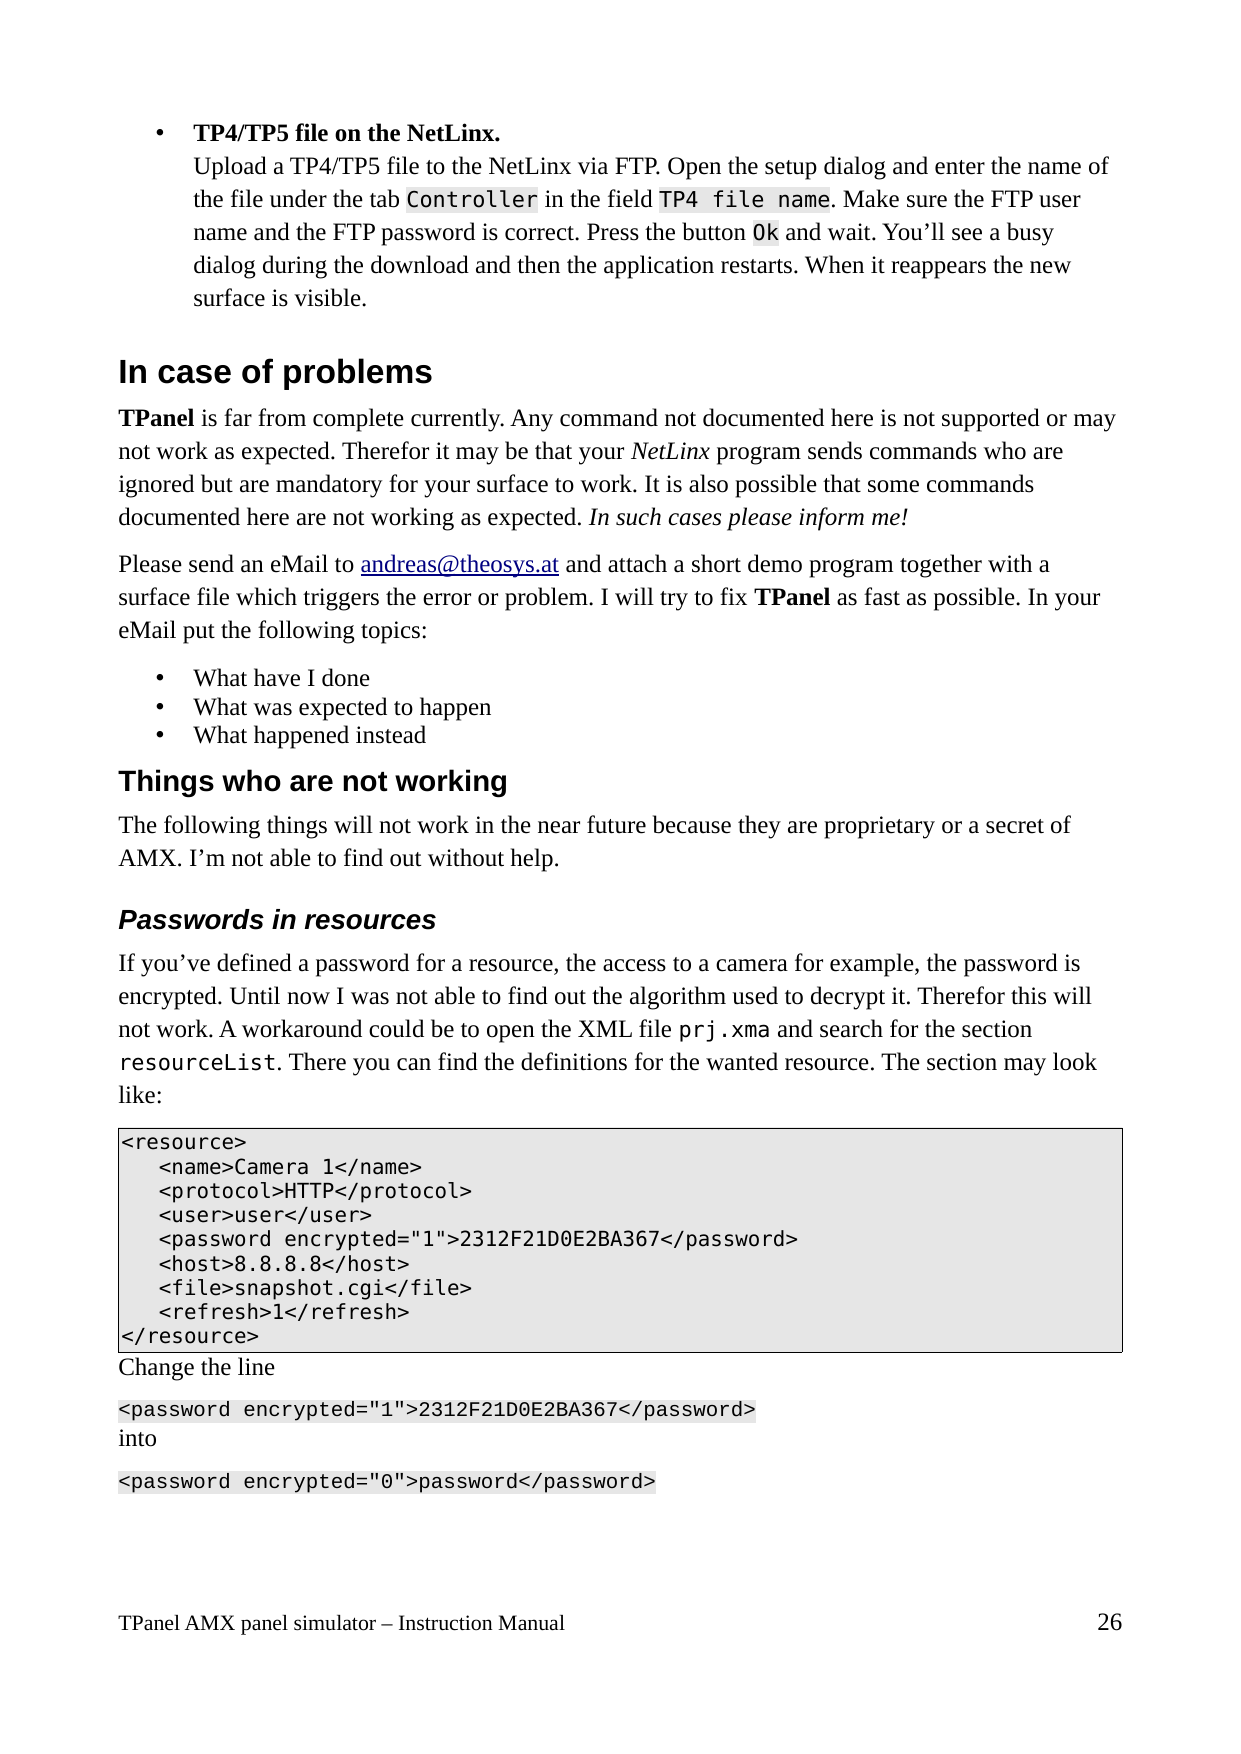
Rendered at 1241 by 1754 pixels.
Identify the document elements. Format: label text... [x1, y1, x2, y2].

subtitle <refresh>1</refresh> [119, 1297, 1122, 1322]
text Please send an eMail to andreas@theosys.at and attach a short demo program together with a surface file which triggers the error or problem. I will try to fix TPanel as fast as possible. In your eMail put the following topics: [118, 549, 1122, 644]
subtitle <password encrypted="1">2312F21D0E2BA367</password> [119, 1224, 1122, 1249]
subtitle In case of problems [118, 352, 1122, 390]
subtitle <host>8.8.8.8</host> [119, 1249, 1122, 1273]
subtitle <name>Camera 1</name> [119, 1152, 1122, 1176]
text <password encrypted="1">2312F21D0E2BA367</password> [118, 1399, 1122, 1423]
text If you’ve defined a password for a resource, the access to a camera for example, the password is encrypted. Until now I was not able to find out the algorithm used to decrypt it. Therefor this will not work. A workaround could be to open the XML file prj.xma and search for the section resourceList. There you can find the definitions for the wanted resource. The section may look like: [118, 948, 1122, 1108]
subtitle <user>user</user> [119, 1200, 1122, 1224]
list What was expected to happen [156, 692, 1122, 721]
subtitle Things who are not working [118, 764, 1122, 798]
text The following things will not work in the near future because they are proprietary or a secret of AMX. I’m not able to find out without help. [118, 810, 1122, 872]
subtitle Passwords in resources [118, 903, 1122, 935]
text TPanel is far from complete currently. Any command not documented here is not supported or may not work as expected. Therefor it may be that your NetLinx program sends commands who are ignored but are mandatory for your surface to work. It is also possible that some commands documented here are not working as expected. In such cases please inform me! [118, 403, 1122, 531]
list What happened instead [156, 721, 1122, 749]
text <password encrypted="0">password</password> [118, 1471, 1122, 1494]
subtitle <protocol>HTTP</protocol> [119, 1176, 1122, 1200]
text Change the line [118, 1353, 1122, 1381]
list What have I done [156, 663, 1122, 692]
list TP4/TP5 file on the NetLinx. Upload a TP4/TP5 file to the NetLinx via FTP. Open the setup dialog and enter the name of the file under the tab Controller in the field TP4 file name. Make sure the FTP user name and the FTP password is correct. Press the button Ok and wait. You’ll see a busy dialog during the download and then the application restarts. When it reappears the new surface is visible. [156, 118, 1122, 312]
text into [118, 1423, 1122, 1452]
subtitle <resource> [119, 1129, 1122, 1152]
subtitle <file>snapshot.cgi</file> [119, 1273, 1122, 1297]
subtitle </resource> [119, 1322, 1122, 1352]
